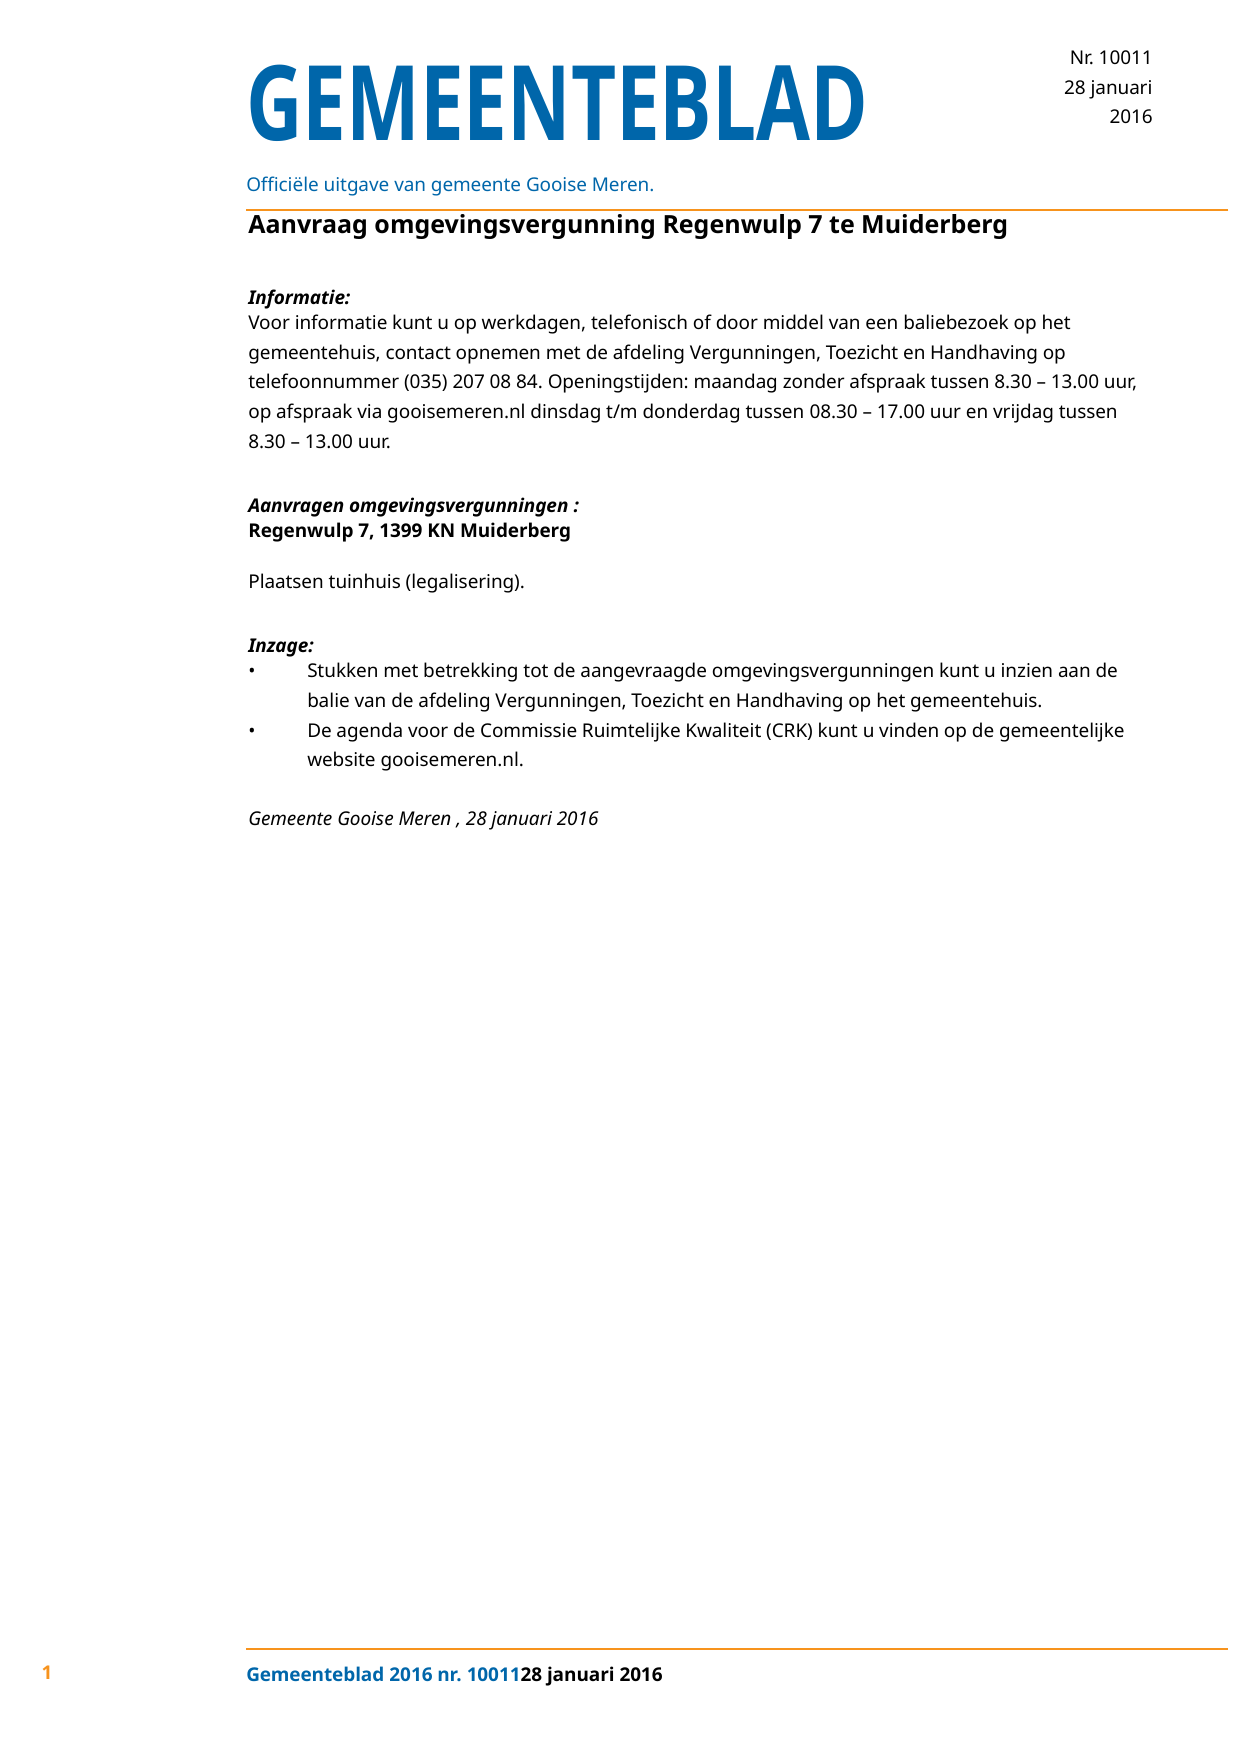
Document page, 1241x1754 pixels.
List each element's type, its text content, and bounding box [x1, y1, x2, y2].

text Aanvraag omgevingsvergunning Regenwulp 7 te Muiderberg [248, 211, 1152, 241]
text Voor informatie kunt u op werkdagen, telefonisch of door middel van een baliebezoek op het gemeentehuis, contact opnemen met de afdeling Vergunningen, Toezicht en Handhaving op telefoonnummer (035) 207 08 84. Openingstijden: maandag zonder afspraak tussen 8.30 – 13.00 uur, op afspraak via gooisemeren.nl dinsdag t/m donderdag tussen 08.30 – 17.00 uur en vrijdag tussen 8.30 – 13.00 uur. [248, 309, 1152, 454]
list De agenda voor de Commissie Ruimtelijke Kwaliteit (CRK) kunt u vinden op de gemeentelijke website gooisemeren.nl. [248, 717, 1152, 772]
text Aanvragen omgevingsvergunningen : [248, 492, 1152, 518]
text Regenwulp 7, 1399 KN Muiderberg [248, 518, 1152, 543]
picture [41, 47, 231, 172]
text Plaatsen tuinhuis (legalisering). [248, 568, 1152, 594]
list Stukken met betrekking tot de aangevraagde omgevingsvergunningen kunt u inzien aan de balie van de afdeling Vergunningen, Toezicht en Handhaving op het gemeentehuis. [248, 658, 1152, 713]
text Informatie: [248, 284, 1152, 309]
text Gemeente Gooise Meren , 28 januari 2016 [248, 806, 1152, 831]
text Inzage: [248, 632, 1152, 658]
